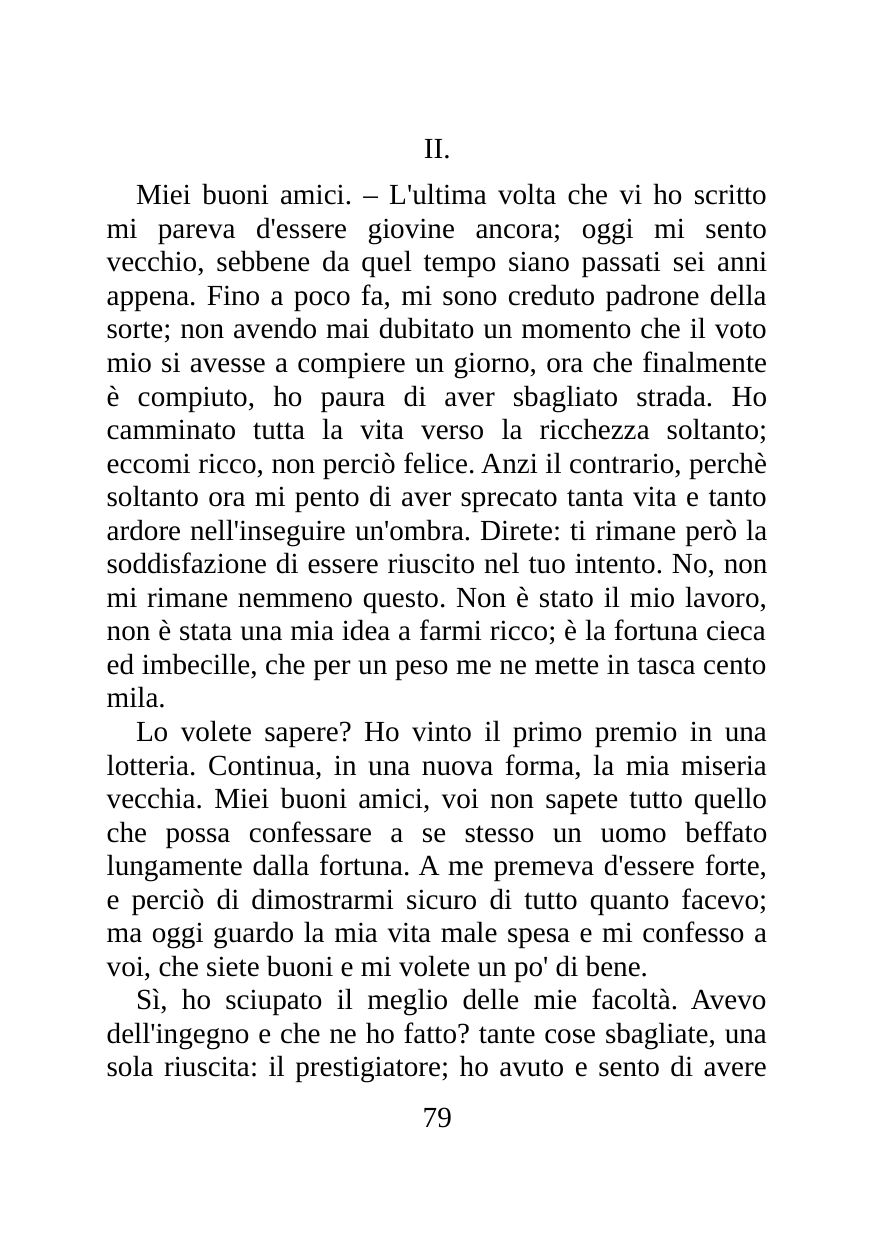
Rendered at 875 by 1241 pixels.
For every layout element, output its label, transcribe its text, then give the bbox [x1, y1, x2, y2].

text Sì, ho sciupato il meglio delle mie facoltà. Avevo dell'ingegno e che ne ho fatto? tante cose sbagliate, una sola riuscita: il prestigiatore; ho avuto e sento di avere [106, 982, 768, 1083]
subtitle II. [106, 131, 768, 165]
text Miei buoni amici. ‒ L'ultima volta che vi ho scritto mi pareva d'essere giovine ancora; oggi mi sento vecchio, sebbene da quel tempo siano passati sei anni appena. Fino a poco fa, mi sono creduto padrone della sorte; non avendo mai dubitato un momento che il voto mio si avesse a compiere un giorno, ora che finalmente è compiuto, ho paura di aver sbagliato strada. Ho camminato tutta la vita verso la ricchezza soltanto; eccomi ricco, non perciò felice. Anzi il contrario, perchè soltanto ora mi pento di aver sprecato tanta vita e tanto ardore nell'inseguire un'ombra. Direte: ti rimane però la soddisfazione di essere riuscito nel tuo intento. No, non mi rimane nemmeno questo. Non è stato il mio lavoro, non è stata una mia idea a farmi ricco; è la fortuna cieca ed imbecille, che per un peso me ne mette in tasca cento mila. [106, 177, 768, 714]
text Lo volete sapere? Ho vinto il primo premio in una lotteria. Continua, in una nuova forma, la mia miseria vecchia. Miei buoni amici, voi non sapete tutto quello che possa confessare a se stesso un uomo beffato lungamente dalla fortuna. A me premeva d'essere forte, e perciò di dimostrarmi sicuro di tutto quanto facevo; ma oggi guardo la mia vita male spesa e mi confesso a voi, che siete buoni e mi volete un po' di bene. [106, 714, 768, 982]
